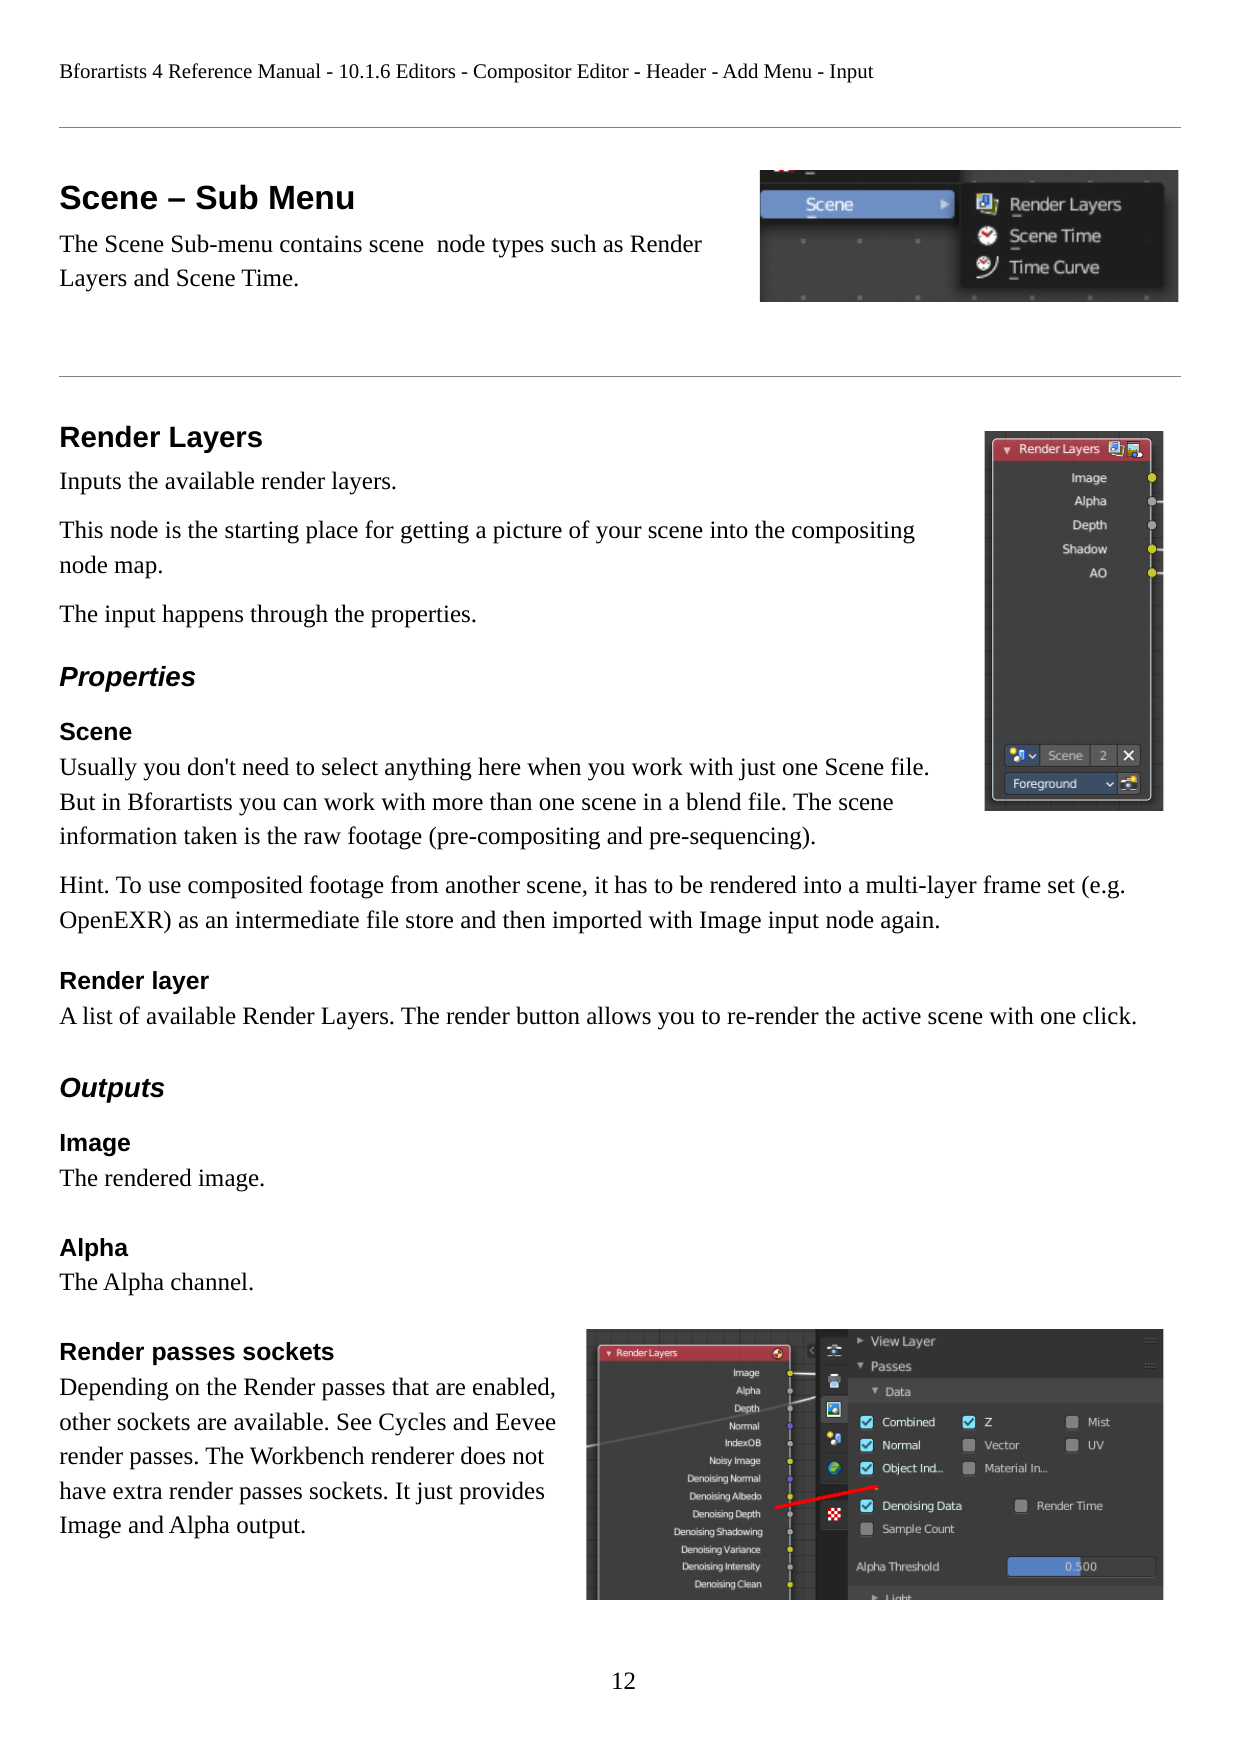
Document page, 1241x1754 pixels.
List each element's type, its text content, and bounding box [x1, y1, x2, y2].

text Hint. To use composited footage from another scene, it has to be rendered into a multi-layer frame set (e.g. OpenEXR) as an intermediate file store and then imported with Image input node again. [59, 870, 1181, 933]
subtitle Alpha [59, 1233, 1181, 1261]
subtitle Render passes sockets [59, 1337, 586, 1366]
subtitle Outputs [59, 1071, 1181, 1103]
text Depending on the Render passes that are enabled, other sockets are available. See Cycles and Eevee render passes. The Workbench renderer does not have extra render passes sockets. It just provides Image and Alpha output. [59, 1372, 586, 1539]
picture [984, 431, 1164, 811]
subtitle Scene [59, 717, 984, 746]
subtitle [1164, 661, 1181, 692]
text Usually you don't need to select anything here when you work with just one Scene file. But in Bforartists you can work with more than one scene in a blend file. The scene information taken is the raw footage (pre-compositing and pre-sequencing). [59, 752, 1181, 850]
text The Alpha channel. [59, 1267, 1181, 1296]
subtitle Image [59, 1128, 1181, 1156]
text The Scene Sub-menu contains scene node types such as Render Layers and Scene Time. [59, 229, 759, 292]
subtitle Render layer [59, 966, 1181, 995]
text Inputs the available render layers. [59, 466, 984, 495]
picture [759, 170, 1179, 302]
picture [586, 1329, 1164, 1600]
text The input happens through the properties. [59, 599, 984, 628]
subtitle [1164, 1337, 1181, 1366]
text A list of available Render Layers. The render button allows you to re-render the active scene with one click. [59, 1001, 1181, 1030]
text The rendered image. [59, 1163, 1181, 1191]
subtitle Properties [59, 661, 984, 692]
subtitle [1164, 717, 1181, 746]
subtitle Scene – Sub Menu [59, 178, 759, 216]
subtitle Render Layers [59, 420, 1181, 454]
text This node is the starting place for getting a picture of your scene into the compositing node map. [59, 515, 984, 579]
